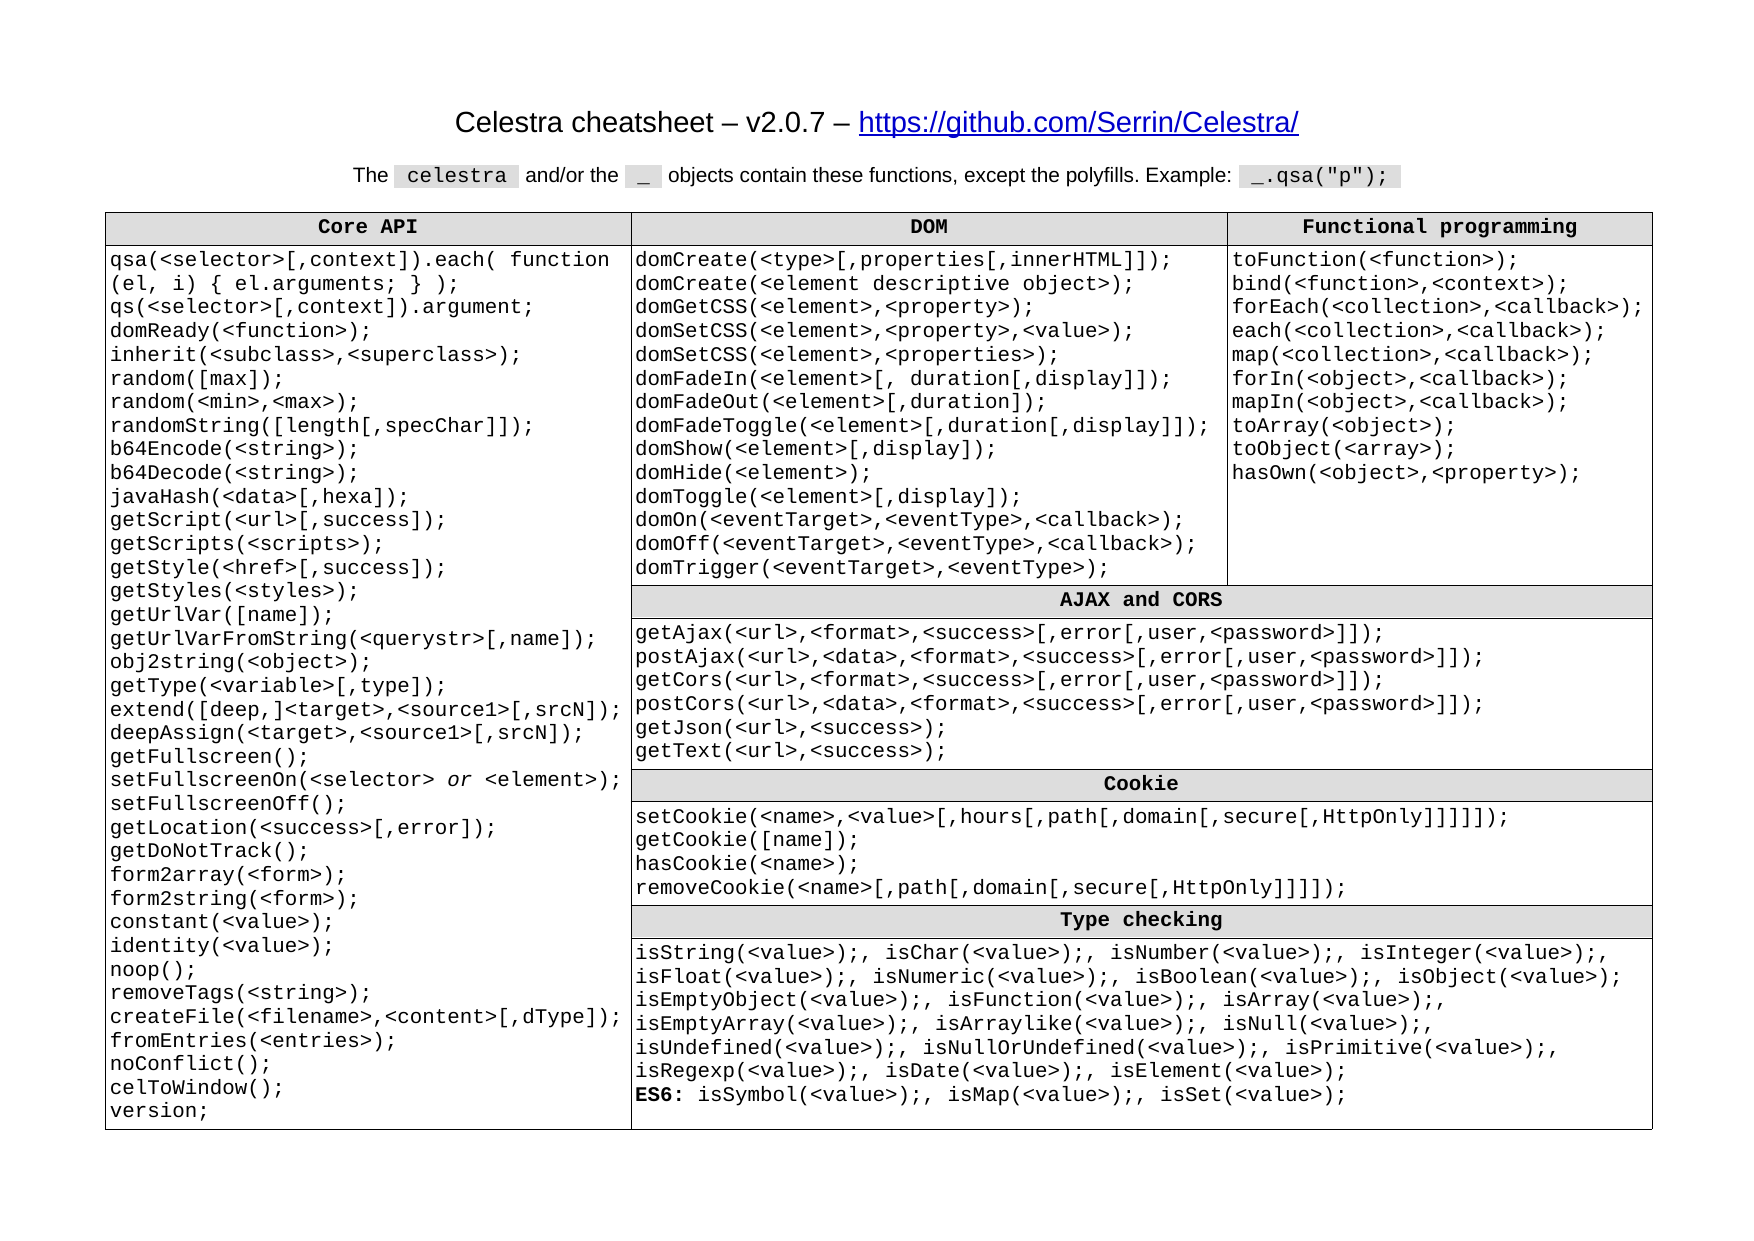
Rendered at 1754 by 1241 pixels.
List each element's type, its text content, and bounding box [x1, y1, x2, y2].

text The celestra and/or the _ objects contain these functions, except the polyfills. Example: _.qsa("p"); [105, 162, 1648, 188]
table_cell Cookie [632, 770, 1652, 801]
table_cell isString(<value>);, isChar(<value>);, isNumber(<value>);, isInteger(<value>);, isFloat(<value>);, isNumeric(<value>);, isBoolean(<value>);, isObject(<value>); isEmptyObject(<value>);, isFunction(<value>);, isArray(<value>);, isEmptyArray(<value>);, isArraylike(<value>);, isNull(<value>);, isUndefined(<value>);, isNullOrUndefined(<value>);, isPrimitive(<value>);, isRegexp(<value>);, isDate(<value>);, isElement(<value>); ES6: isSymbol(<value>);, isMap(<value>);, isSet(<value>); [632, 939, 1652, 1129]
text Celestra cheatsheet – v2.0.7 – https://github.com/Serrin/Celestra/ [105, 105, 1648, 138]
table_cell AJAX and CORS [632, 586, 1652, 617]
table_header Core API [106, 213, 631, 245]
table_cell domCreate(<type>[,properties[,innerHTML]]); domCreate(<element descriptive object>); domGetCSS(<element>,<property>); domSetCSS(<element>,<property>,<value>); domSetCSS(<element>,<properties>); domFadeIn(<element>[, duration[,display]]); domFadeOut(<element>[,duration]); domFadeToggle(<element>[,duration[,display]]); domShow(<element>[,display]); domHide(<element>); domToggle(<element>[,display]); domOn(<eventTarget>,<eventType>,<callback>); domOff(<eventTarget>,<eventType>,<callback>); domTrigger(<eventTarget>,<eventType>); [632, 246, 1227, 585]
table_cell setCookie(<name>,<value>[,hours[,path[,domain[,secure[,HttpOnly]]]]]); getCookie([name]); hasCookie(<name>); removeCookie(<name>[,path[,domain[,secure[,HttpOnly]]]]); [632, 802, 1652, 905]
table_cell Type checking [632, 906, 1652, 937]
table_cell getAjax(<url>,<format>,<success>[,error[,user,<password>]]); postAjax(<url>,<data>,<format>,<success>[,error[,user,<password>]]); getCors(<url>,<format>,<success>[,error[,user,<password>]]); postCors(<url>,<data>,<format>,<success>[,error[,user,<password>]]); getJson(<url>,<success>); getText(<url>,<success>); [632, 619, 1652, 768]
table_cell toFunction(<function>); bind(<function>,<context>); forEach(<collection>,<callback>); each(<collection>,<callback>); map(<collection>,<callback>); forIn(<object>,<callback>); mapIn(<object>,<callback>); toArray(<object>); toObject(<array>); hasOwn(<object>,<property>); [1228, 246, 1652, 585]
table_header DOM [632, 213, 1227, 245]
table_header Functional programming [1228, 213, 1652, 245]
table_cell qsa(<selector>[,context]).each( function (el, i) { el.arguments; } ); qs(<selector>[,context]).argument; domReady(<function>); inherit(<subclass>,<superclass>); random([max]); random(<min>,<max>); randomString([length[,specChar]]); b64Encode(<string>); b64Decode(<string>); javaHash(<data>[,hexa]); getScript(<url>[,success]); getScripts(<scripts>); getStyle(<href>[,success]); getStyles(<styles>); getUrlVar([name]); getUrlVarFromString(<querystr>[,name]); obj2string(<object>); getType(<variable>[,type]); extend([deep,]<target>,<source1>[,srcN]); deepAssign(<target>,<source1>[,srcN]); getFullscreen(); setFullscreenOn(<selector> or <element>); setFullscreenOff(); getLocation(<success>[,error]); getDoNotTrack(); form2array(<form>); form2string(<form>); constant(<value>); identity(<value>); noop(); removeTags(<string>); createFile(<filename>,<content>[,dType]); fromEntries(<entries>); noConflict(); celToWindow(); version; [106, 246, 631, 1129]
